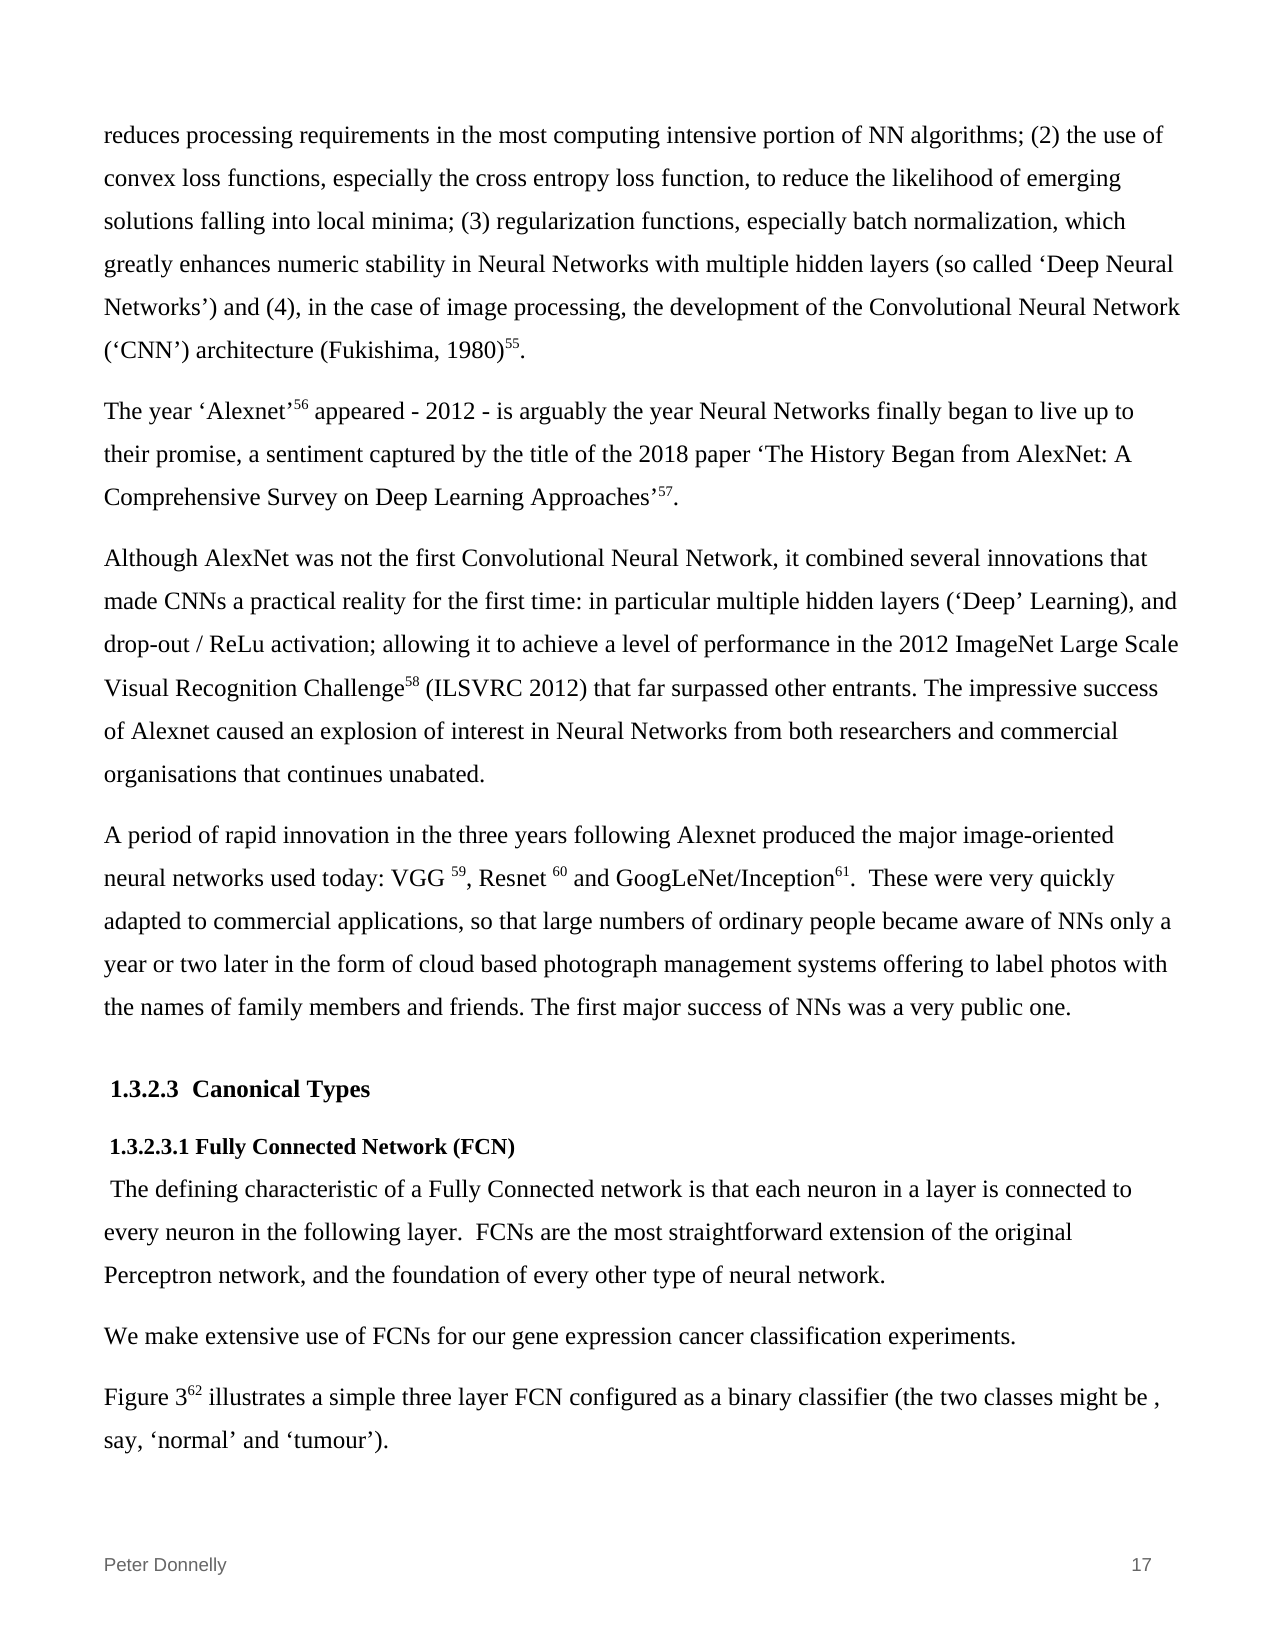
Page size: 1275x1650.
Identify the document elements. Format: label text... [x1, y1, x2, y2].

text Although AlexNet was not the first Convolutional Neural Network, it combined several innovations that made CNNs a practical reality for the first time: in particular multiple hidden layers (‘Deep’ Learning), and drop-out / ReLu activation; allowing it to achieve a level of performance in the 2012 ImageNet Large Scale Visual Recognition Challenge (ILSVRC 2012) that far surpassed other entrants. The impressive success of Alexnet caused an explosion of interest in Neural Networks from both researchers and commercial organisations that continues unabated. [103, 543, 1181, 788]
text A period of rapid innovation in the three years following Alexnet produced the major image-oriented neural networks used today: VGG , Resnet and GoogLeNet/Inception. These were very quickly adapted to commercial applications, so that large numbers of ordinary people became aware of NNs only a year or two later in the form of cloud based photograph management systems offering to label photos with the names of family members and friends. The first major success of NNs was a very public one. [103, 820, 1181, 1021]
subtitle Fully Connected Network (FCN) [103, 1133, 1181, 1159]
text The year ‘Alexnet’ appeared - 2012 - is arguably the year Neural Networks finally began to live up to their promise, a sentiment captured by the title of the 2018 paper ‘The History Began from AlexNet: A Comprehensive Survey on Deep Learning Approaches’. [103, 396, 1181, 511]
text The defining characteristic of a Fully Connected network is that each neuron in a layer is connected to every neuron in the following layer. FCNs are the most straightforward extension of the original Perceptron network, and the foundation of every other type of neural network. [103, 1174, 1181, 1289]
text We make extensive use of FCNs for our gene expression cancer classification experiments. [103, 1321, 1181, 1350]
subtitle Canonical Types [103, 1074, 1181, 1102]
text reduces processing requirements in the most computing intensive portion of NN algorithms; (2) the use of convex loss functions, especially the cross entropy loss function, to reduce the likelihood of emerging solutions falling into local minima; (3) regularization functions, especially batch normalization, which greatly enhances numeric stability in Neural Networks with multiple hidden layers (so called ‘Deep Neural Networks’) and (4), in the case of image processing, the development of the Convolutional Neural Network (‘CNN’) architecture (Fukishima, 1980). [103, 120, 1181, 364]
text Figure 3 illustrates a simple three layer FCN configured as a binary classifier (the two classes might be , say, ‘normal’ and ‘tumour’). [103, 1382, 1181, 1454]
